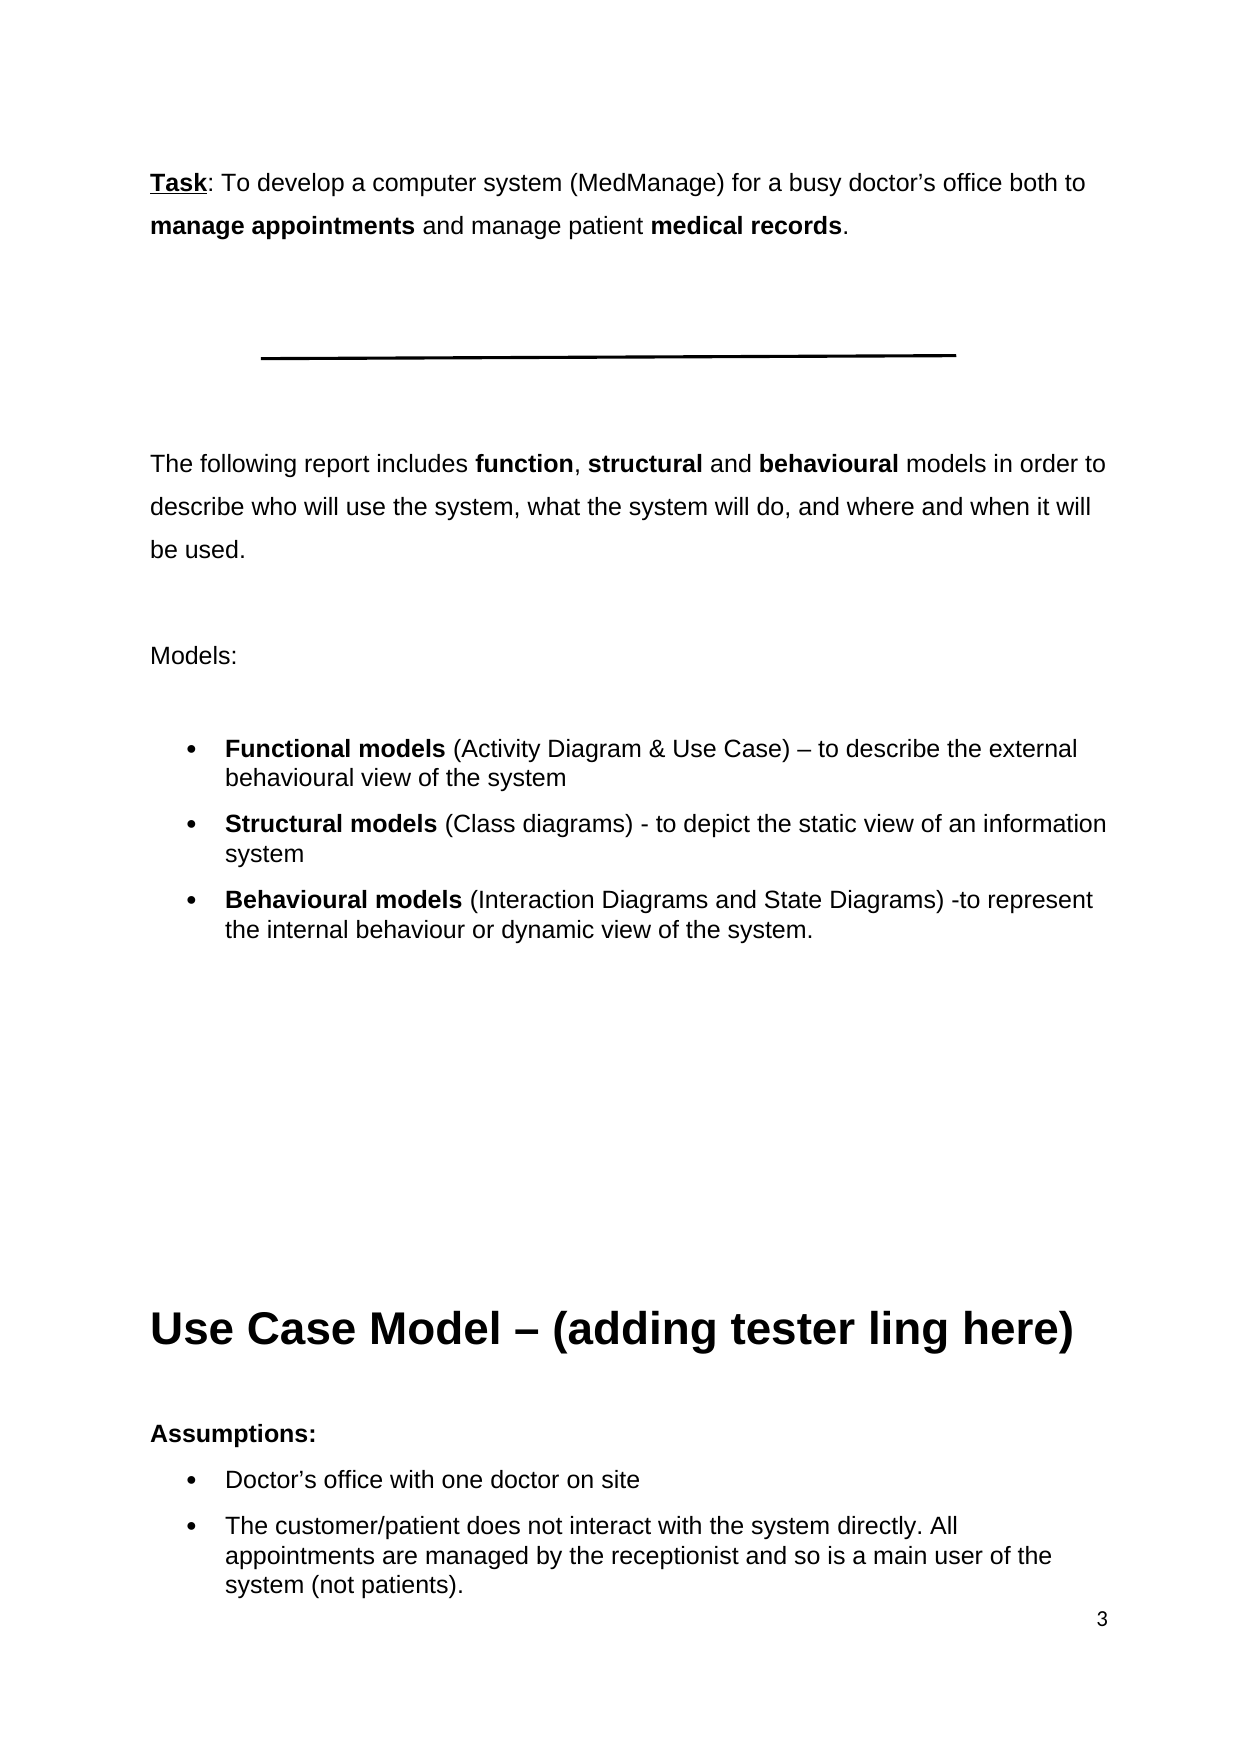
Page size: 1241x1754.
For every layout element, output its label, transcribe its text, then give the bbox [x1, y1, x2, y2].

list The customer/patient does not interact with the system directly. All appointments are managed by the receptionist and so is a main user of the system (not patients). [187, 1511, 1107, 1599]
text Task: To develop a computer system (MedManage) for a busy doctor’s office both to manage appointments and manage patient medical records. [150, 168, 1107, 239]
list Doctor’s office with one doctor on site [187, 1465, 1107, 1494]
text Models: [150, 641, 1107, 670]
list Behavioural models (Interaction Diagrams and State Diagrams) -to represent the internal behaviour or dynamic view of the system. [187, 885, 1107, 943]
list Structural models (Class diagrams) - to depict the static view of an information system [187, 809, 1107, 868]
text Use Case Model – (adding tester ling here) [150, 1302, 1107, 1354]
list Functional models (Activity Diagram & Use Case) – to describe the external behavioural view of the system [187, 733, 1107, 792]
text Assumptions: [150, 1419, 1107, 1448]
text The following report includes function, structural and behavioural models in order to describe who will use the system, what the system will do, and where and when it will be used. [150, 449, 1107, 564]
